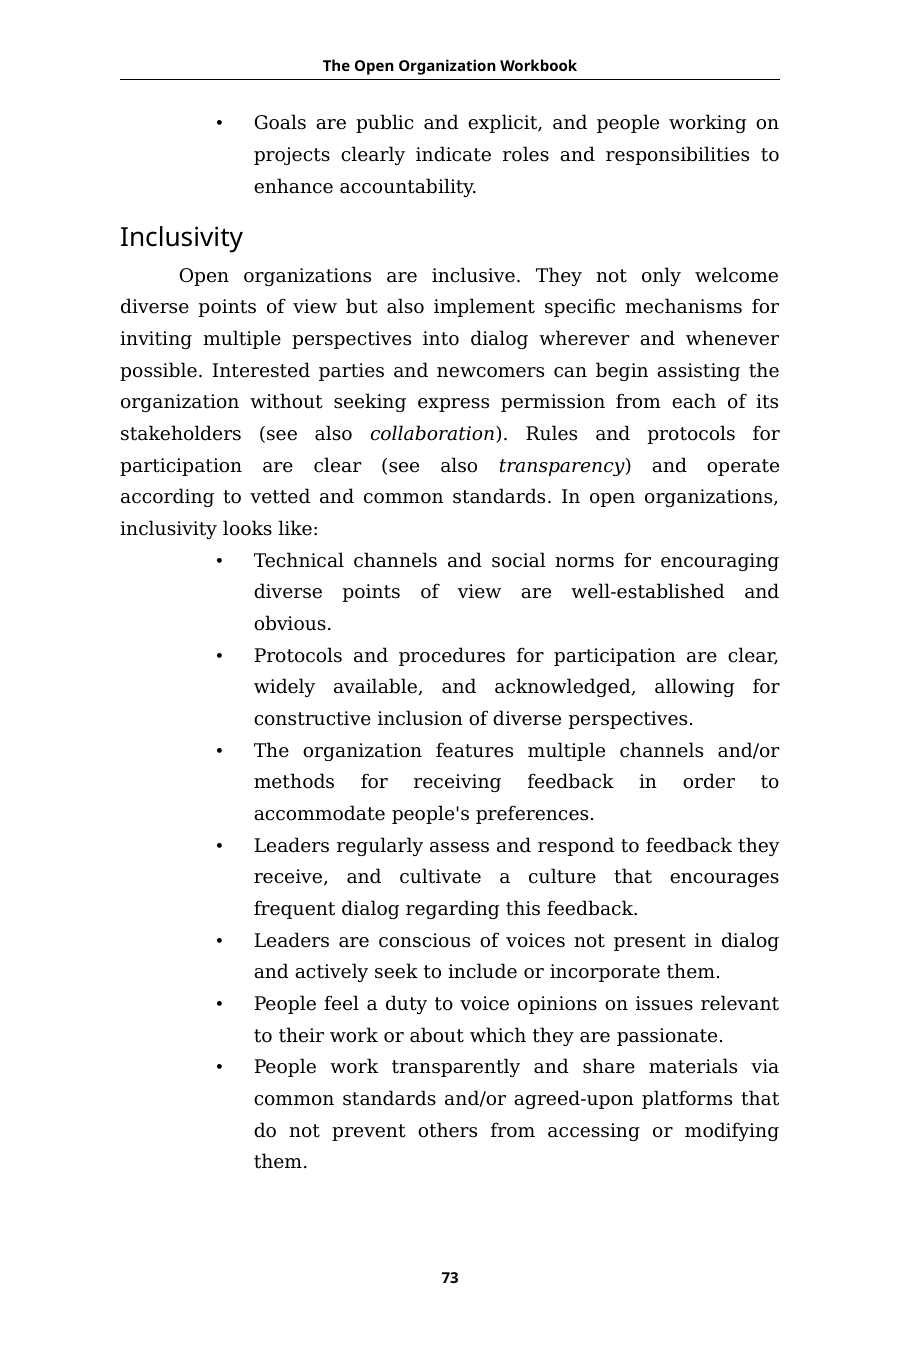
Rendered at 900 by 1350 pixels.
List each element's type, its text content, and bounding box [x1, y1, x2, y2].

list The organization features multiple channels and/or methods for receiving feedback in order to accommodate people's preferences. [216, 740, 780, 825]
list Leaders regularly assess and respond to feedback they receive, and cultivate a culture that encourages frequent dialog regarding this feedback. [216, 835, 780, 920]
list People work transparently and share materials via common standards and/or agreed-upon platforms that do not prevent others from accessing or modifying them. [216, 1057, 780, 1173]
subtitle Inclusivity [120, 222, 780, 252]
list Protocols and procedures for participation are clear, widely available, and acknowledged, allowing for constructive inclusion of diverse perspectives. [216, 645, 780, 730]
list Goals are public and explicit, and people working on projects clearly indicate roles and responsibilities to enhance accountability. [216, 112, 780, 198]
list Leaders are conscious of voices not present in dialog and actively seek to include or incorporate them. [216, 930, 780, 983]
text Open organizations are inclusive. They not only welcome diverse points of view but also implement specific mechanisms for inviting multiple perspectives into dialog wherever and whenever possible. Interested parties and newcomers can begin assisting the organization without seeking express permission from each of its stakeholders (see also collaboration). Rules and protocols for participation are clear (see also transparency) and operate according to vetted and common standards. In open organizations, inclusivity looks like: [120, 265, 780, 540]
list People feel a duty to voice opinions on issues relevant to their work or about which they are passionate. [216, 993, 780, 1047]
list Technical channels and social norms for encouraging diverse points of view are well-established and obvious. [216, 550, 780, 635]
